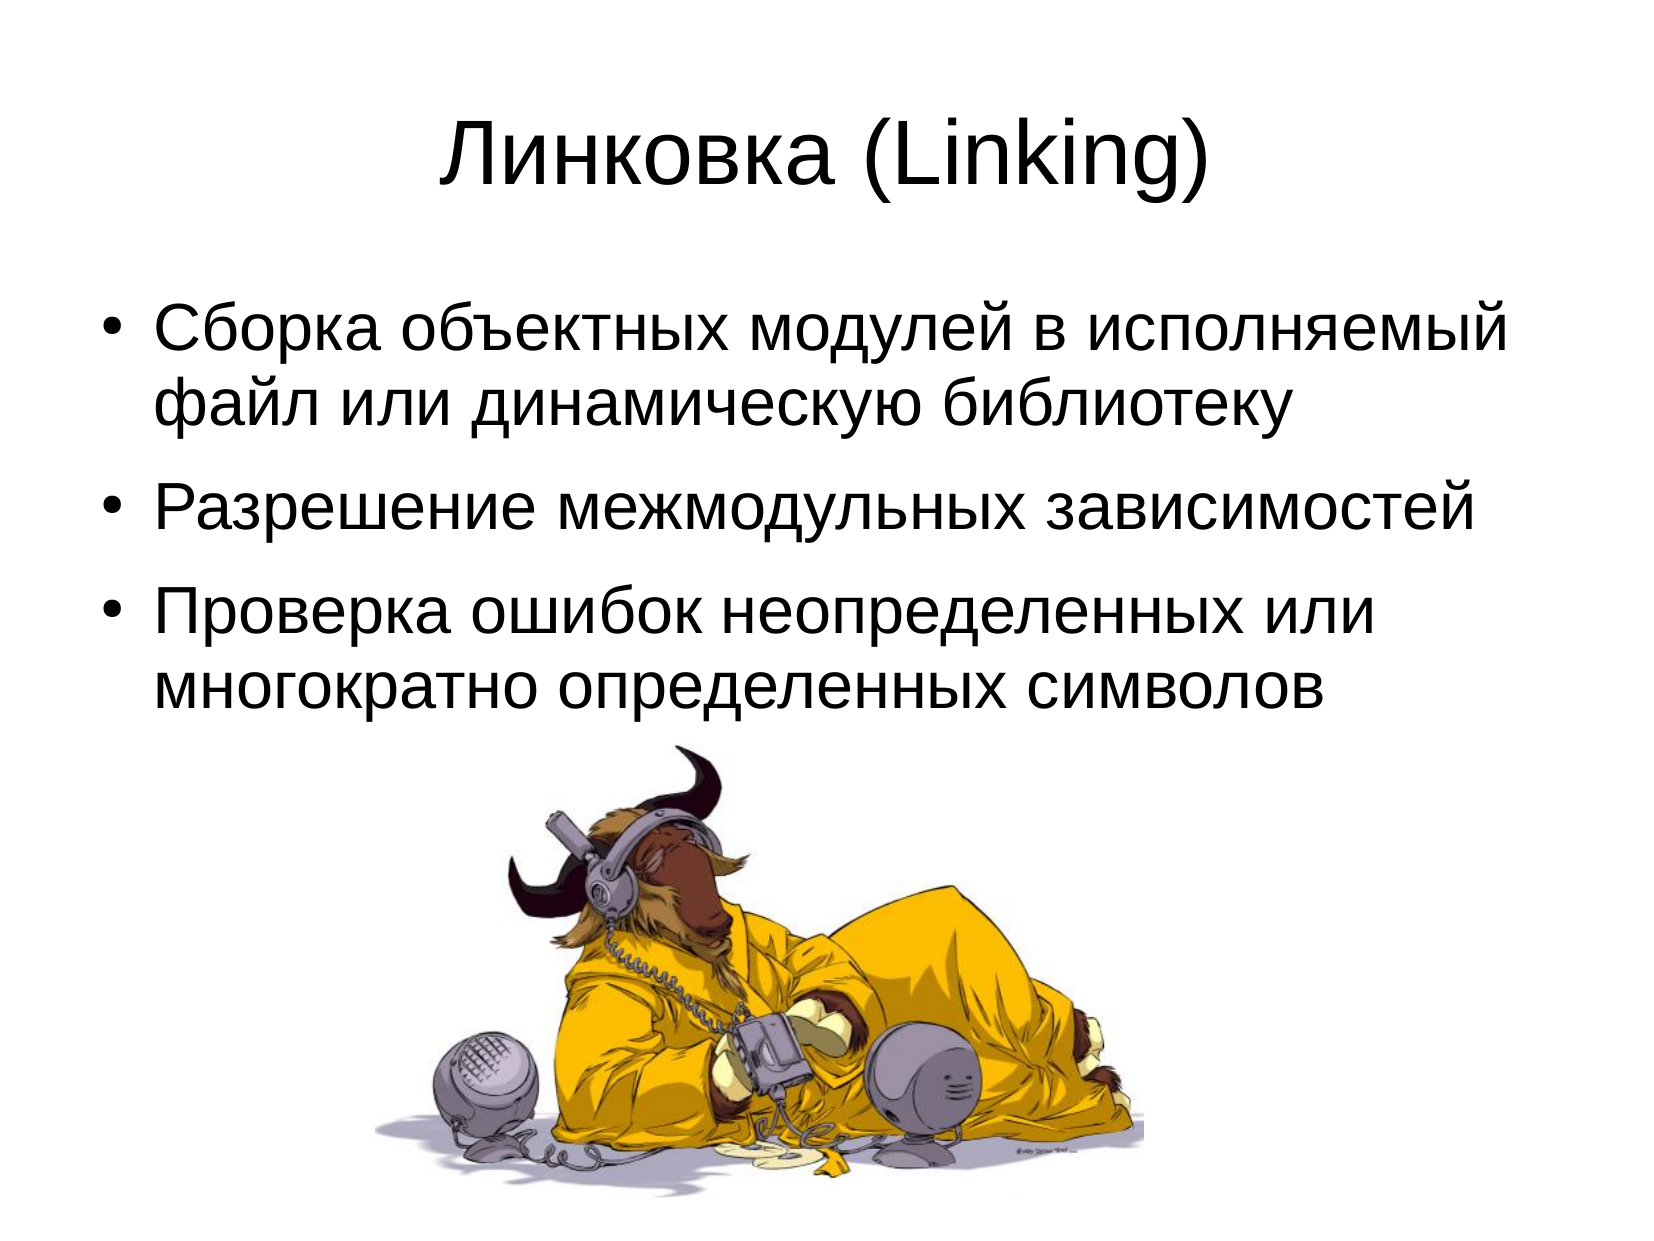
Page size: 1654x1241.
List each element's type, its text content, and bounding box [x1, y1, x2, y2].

picture [375, 734, 1144, 1204]
title Линковка (Linking) [82, 49, 1571, 257]
list Сборка объектных модулей в исполняемый файл или динамическую библиотеку Разрешение межмодульных зависимостей Проверка ошибок неопределенных или многократно определенных символов [82, 290, 1606, 1010]
